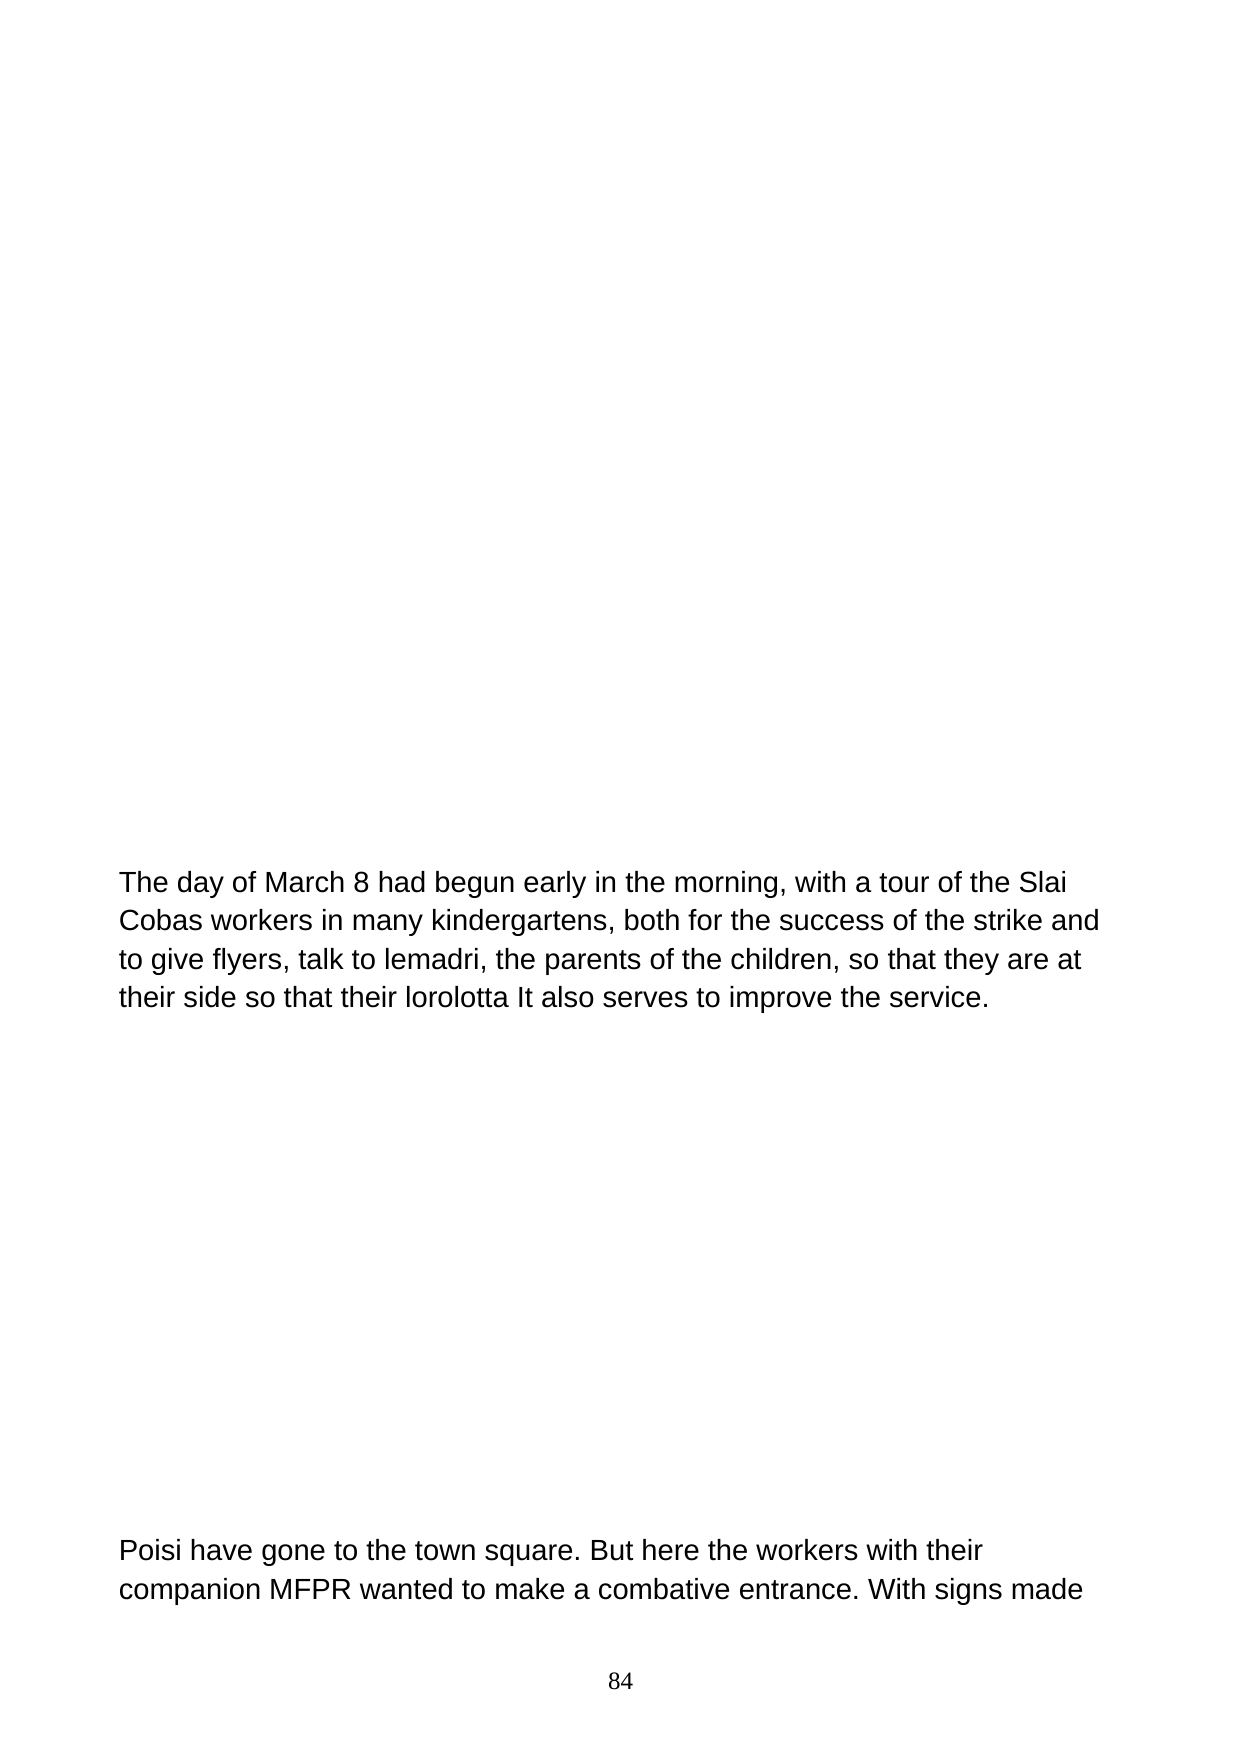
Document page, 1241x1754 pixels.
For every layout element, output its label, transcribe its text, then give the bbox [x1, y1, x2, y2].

text Poisi have gone to the town square. But here the workers with their companion MFPR wanted to make a combative entrance. With signs made [118, 1034, 1122, 1606]
text The day of March 8 had begun early in the morning, with a tour of the Slai Cobas workers in many kindergartens, both for the success of the strike and to give flyers, talk to lemadri, the parents of the children, so that they are at their side so that their lorolotta It also serves to improve the service. [118, 118, 1122, 1014]
